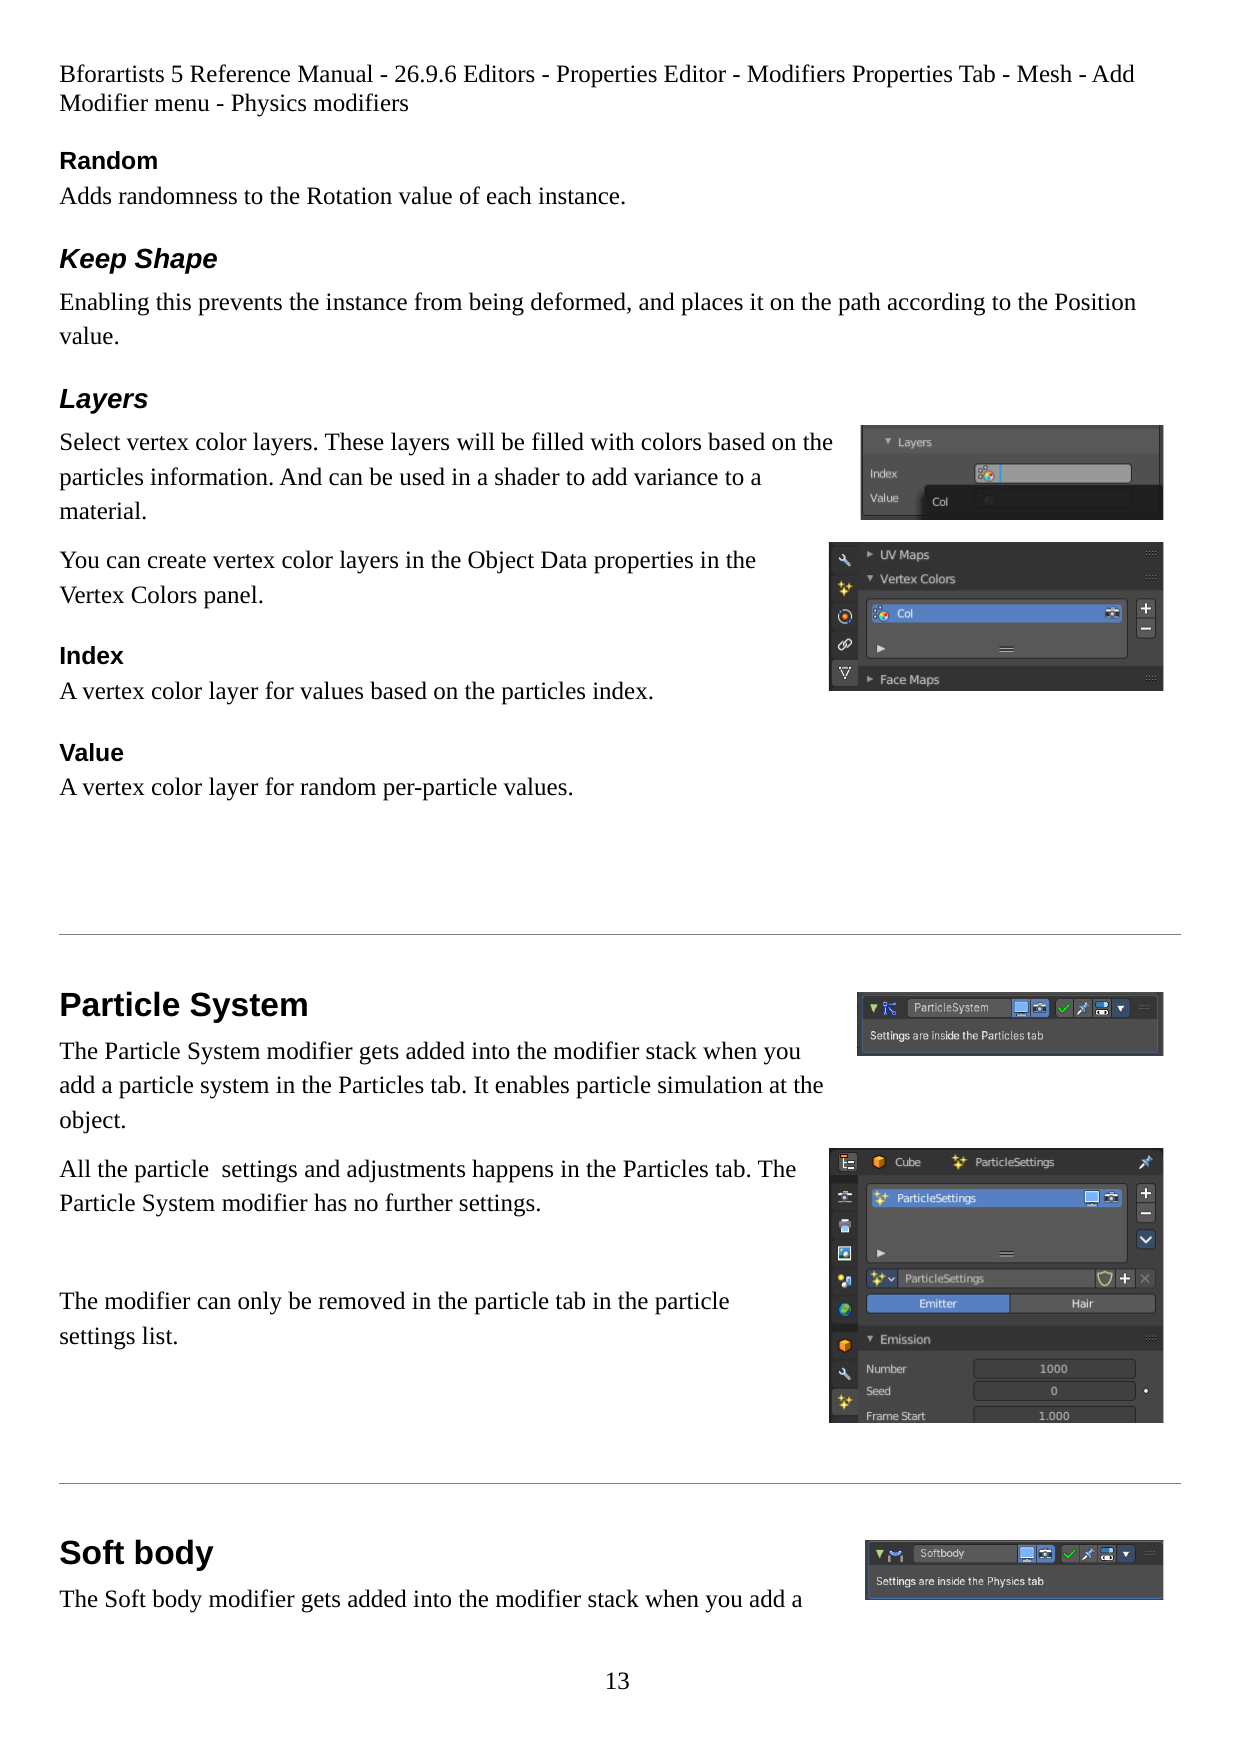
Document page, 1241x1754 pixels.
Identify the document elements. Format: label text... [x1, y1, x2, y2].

text Select vertex color layers. These layers will be filled with colors based on the particles information. And can be used in a shader to add variance to a material. [59, 427, 1181, 525]
text The Soft body modifier gets added into the modifier stack when you add a [59, 1584, 1181, 1613]
text Enabling this prevents the instance from being deformed, and places it on the path according to the Position value. [59, 287, 1181, 350]
text A vertex color layer for values based on the particles index. [59, 676, 1181, 705]
subtitle Value [59, 738, 1181, 766]
picture [829, 1148, 1164, 1423]
subtitle Soft body [59, 1533, 1181, 1572]
picture [857, 992, 1164, 1056]
subtitle Random [59, 146, 1181, 174]
subtitle [1164, 641, 1181, 670]
picture [828, 542, 1164, 691]
text The Particle System modifier gets added into the modifier stack when you add a particle system in the Particles tab. It enables particle simulation at the object. [59, 1036, 1181, 1133]
picture [860, 425, 1164, 520]
text A vertex color layer for random per-particle values. [59, 772, 1181, 801]
subtitle Keep Shape [59, 242, 1181, 274]
picture [865, 1540, 1164, 1600]
text The modifier can only be removed in the particle tab in the particle settings list. [59, 1286, 829, 1349]
text All the particle settings and adjustments happens in the Particles tab. The Particle System modifier has no further settings. [59, 1154, 829, 1217]
text Adds randomness to the Rotation value of each instance. [59, 181, 1181, 209]
subtitle Layers [59, 383, 1181, 415]
text You can create vertex color layers in the Object Data properties in the Vertex Colors panel. [59, 545, 828, 608]
subtitle Particle System [59, 984, 1181, 1023]
subtitle Index [59, 641, 828, 670]
